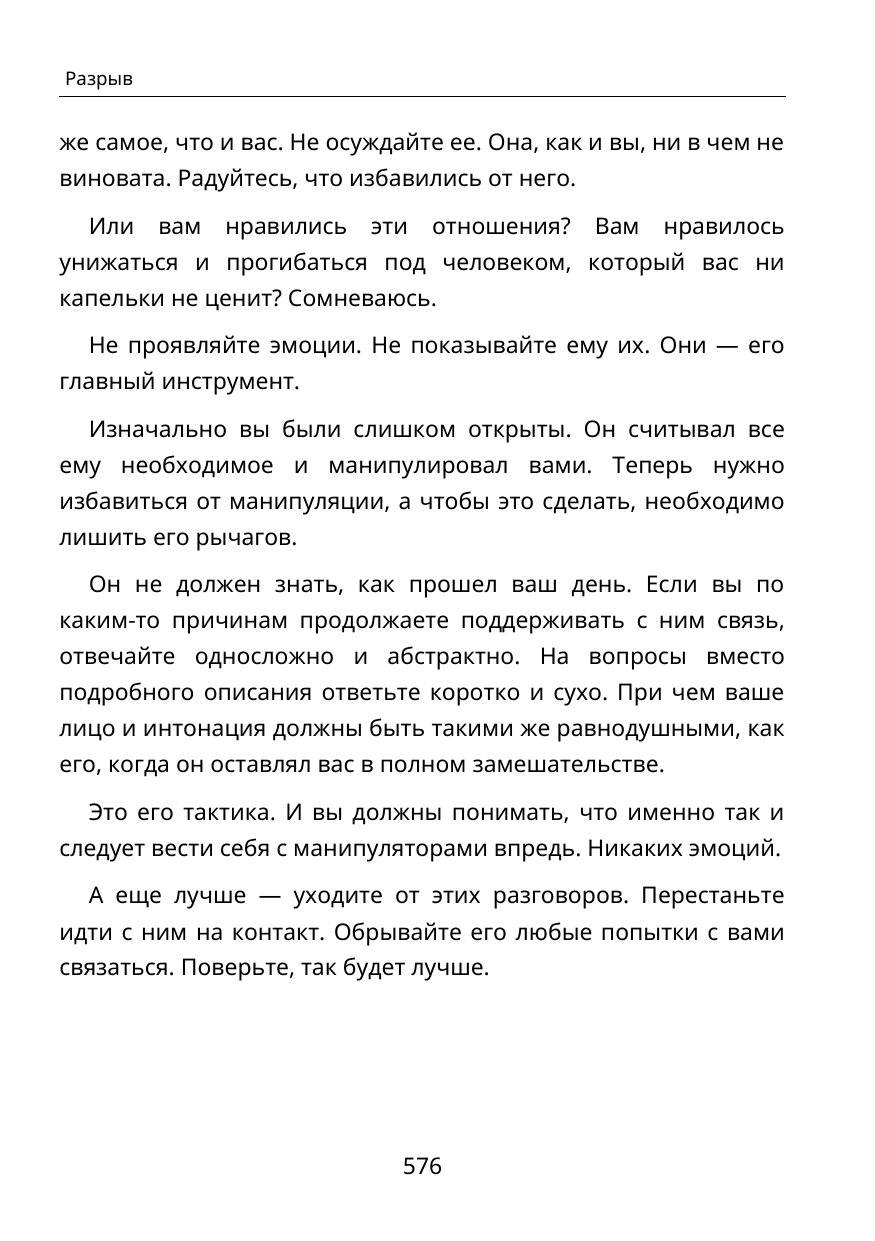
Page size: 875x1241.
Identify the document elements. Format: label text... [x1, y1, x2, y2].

text Изначально вы были слишком открыты. Он считывал все ему необходимое и манипулировал вами. Теперь нужно избавиться от манипуляции, а чтобы это сделать, необходимо лишить его рычагов. [59, 413, 786, 552]
text Это его тактика. И вы должны понимать, что именно так и следует вести себя с манипуляторами впредь. Никаких эмоций. [59, 796, 786, 863]
text Или вам нравились эти отношения? Вам нравилось унижаться и прогибаться под человеком, который вас ни капельки не ценит? Сомневаюсь. [59, 210, 786, 313]
text же самое, что и вас. Не осуждайте ее. Она, как и вы, ни в чем не виновата. Радуйтесь, что избавились от него. [59, 126, 786, 193]
text Не проявляйте эмоции. Не показывайте ему их. Они — его главный инструмент. [59, 329, 786, 396]
text А еще лучше — уходите от этих разговоров. Перестаньте идти с ним на контакт. Обрывайте его любые попытки с вами связаться. Поверьте, так будет лучше. [59, 879, 786, 983]
text Он не должен знать, как прошел ваш день. Если вы по каким-то причинам продолжаете поддерживать с ним связь, отвечайте односложно и абстрактно. На вопросы вместо подробного описания ответьте коротко и сухо. При чем ваше лицо и интонация должны быть такими же равнодушными, как его, когда он оставлял вас в полном замешательстве. [59, 568, 786, 779]
